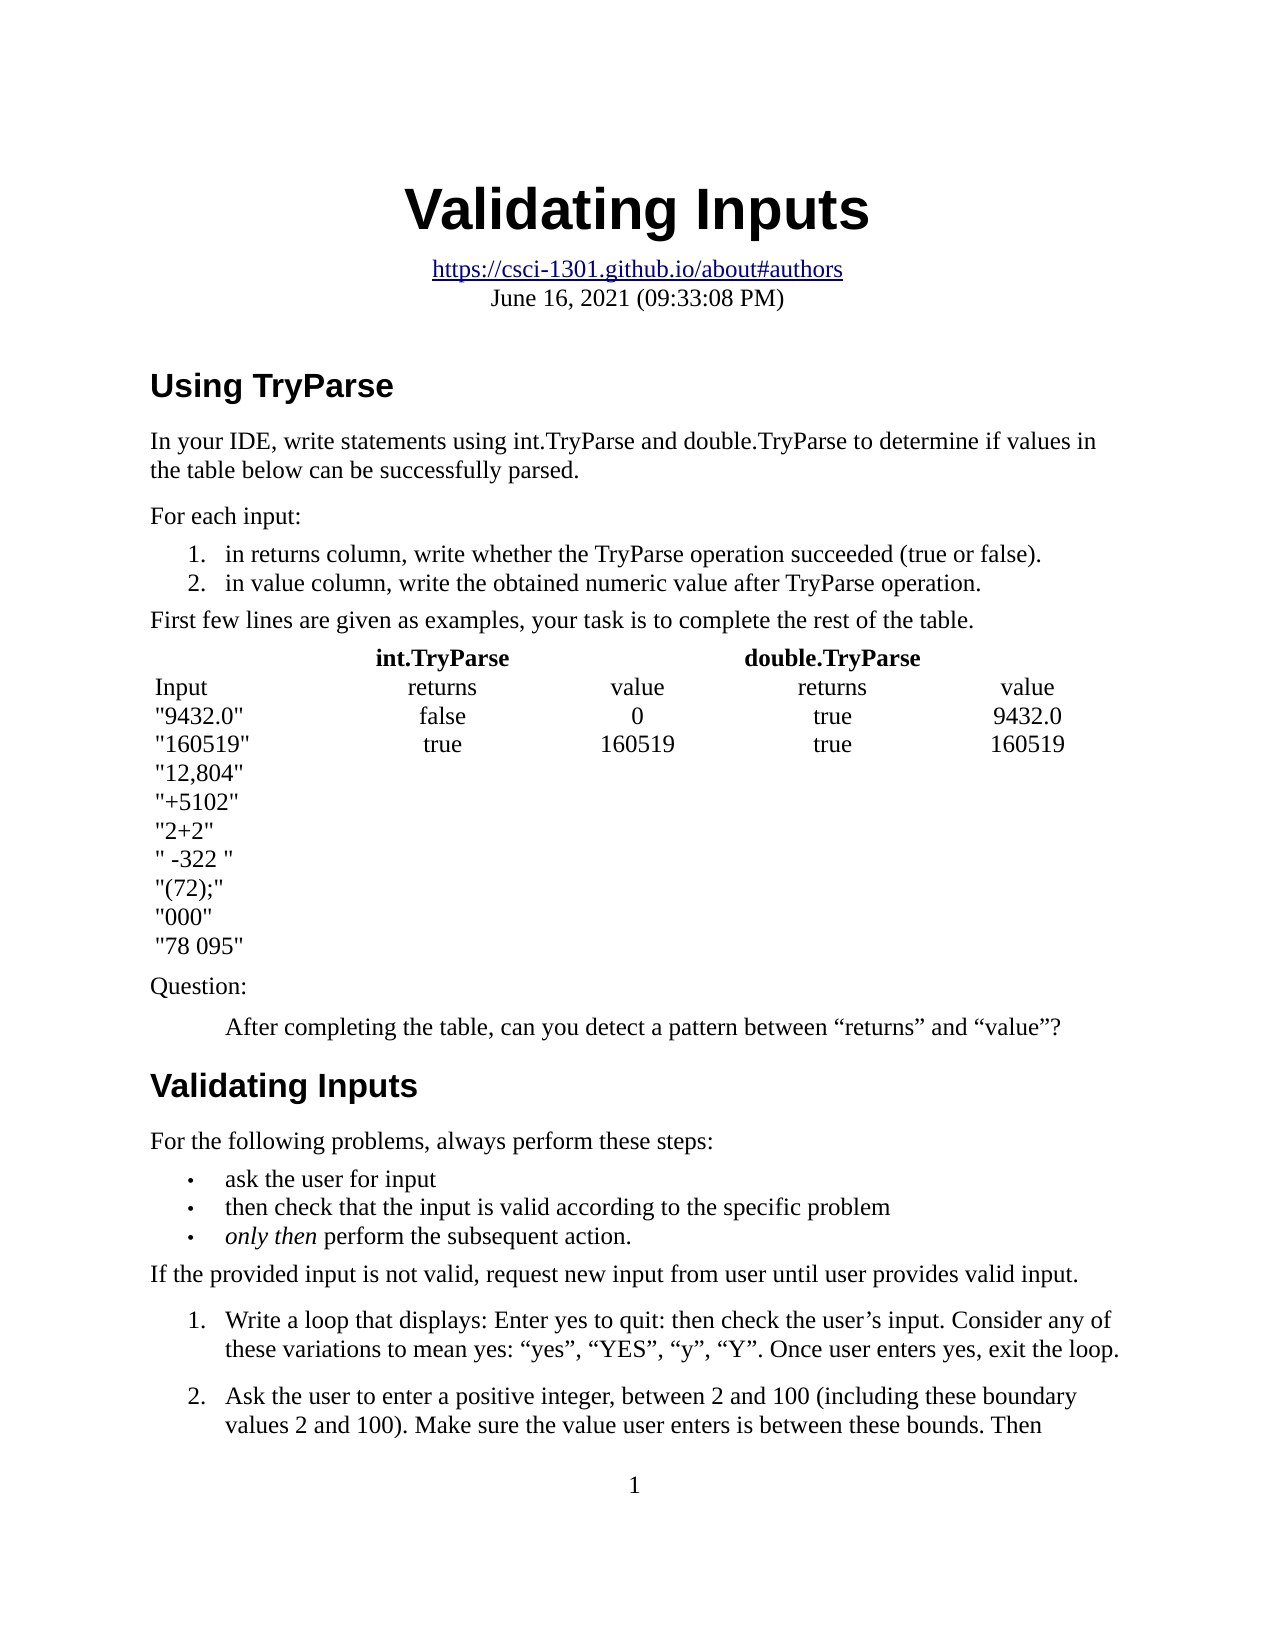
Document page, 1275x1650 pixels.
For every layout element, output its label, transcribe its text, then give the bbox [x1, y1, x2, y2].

table_cell 160519 [930, 730, 1125, 758]
title Validating Inputs [150, 175, 1125, 242]
text For the following problems, always perform these steps: [150, 1126, 1125, 1155]
table_cell [930, 873, 1125, 902]
table_cell [735, 902, 930, 931]
list then check that the input is valid according to the specific problem [187, 1192, 1125, 1221]
table_cell [540, 873, 735, 902]
table_header double.TryParse [735, 643, 930, 672]
list ask the user for input [187, 1164, 1125, 1192]
text https://csci-1301.github.io/about#authors [150, 254, 1125, 283]
table_cell "2+2" [150, 816, 345, 844]
text June 16, 2021 (09:33:08 PM) [150, 283, 1125, 312]
table_header int.TryParse [345, 643, 540, 672]
text Question: [150, 971, 1125, 1000]
table_cell "12,804" [150, 758, 345, 787]
table_cell [345, 787, 540, 816]
table_cell [930, 816, 1125, 844]
table_cell "000" [150, 902, 345, 931]
table_cell returns [735, 672, 930, 701]
table_cell [735, 845, 930, 873]
table_cell [345, 902, 540, 931]
table_cell 160519 [540, 730, 735, 758]
subtitle Validating Inputs [150, 1066, 1125, 1104]
text If the provided input is not valid, request new input from user until user provides valid input. [150, 1259, 1125, 1288]
table_cell false [345, 701, 540, 729]
table_cell Input [150, 672, 345, 701]
subtitle Using TryParse [150, 366, 1125, 404]
table_cell [930, 931, 1125, 959]
table_cell [345, 816, 540, 844]
table_cell value [930, 672, 1125, 701]
table_cell 9432.0 [930, 701, 1125, 729]
table_cell value [540, 672, 735, 701]
table_cell "160519" [150, 730, 345, 758]
table_cell returns [345, 672, 540, 701]
table_cell [930, 758, 1125, 787]
list Write a loop that displays: Enter yes to quit: then check the user’s input. Consider any of these variations to mean yes: “yes”, “YES”, “y”, “Y”. Once user enters yes, exit the loop. [187, 1306, 1125, 1363]
table_cell [540, 931, 735, 959]
table_cell [930, 845, 1125, 873]
table_cell [735, 787, 930, 816]
list Ask the user to enter a positive integer, between 2 and 100 (including these boundary values 2 and 100). Make sure the value user enters is between these bounds. Then [187, 1381, 1125, 1438]
list only then perform the subsequent action. [187, 1221, 1125, 1250]
table_cell [345, 845, 540, 873]
table_cell [930, 902, 1125, 931]
table_cell true [345, 730, 540, 758]
table_header [540, 643, 735, 672]
table_cell [735, 873, 930, 902]
table_cell "(72);" [150, 873, 345, 902]
table_cell true [735, 730, 930, 758]
text In your IDE, write statements using int.TryParse and double.TryParse to determine if values in the table below can be successfully parsed. [150, 426, 1125, 483]
table_cell [345, 931, 540, 959]
table_header [150, 643, 345, 672]
list in value column, write the obtained numeric value after TryParse operation. [187, 568, 1125, 597]
list in returns column, write whether the TryParse operation succeeded (true or false). [187, 539, 1125, 568]
table_cell true [735, 701, 930, 729]
table_cell [735, 931, 930, 959]
table_cell [540, 816, 735, 844]
table_header [930, 643, 1125, 672]
table_cell "+5102" [150, 787, 345, 816]
table_cell "9432.0" [150, 701, 345, 729]
table_cell [540, 787, 735, 816]
table_cell [345, 758, 540, 787]
table_cell [345, 873, 540, 902]
text First few lines are given as examples, your task is to complete the rest of the table. [150, 606, 1125, 634]
text After completing the table, can you detect a pattern between “returns” and “value”? [225, 1012, 1125, 1041]
table_cell [540, 758, 735, 787]
table_cell [540, 845, 735, 873]
table_cell " -322 " [150, 845, 345, 873]
table_cell [930, 787, 1125, 816]
table_cell 0 [540, 701, 735, 729]
table_cell "78 095" [150, 931, 345, 959]
table_cell [735, 816, 930, 844]
text For each input: [150, 501, 1125, 530]
table_cell [540, 902, 735, 931]
table_cell [735, 758, 930, 787]
